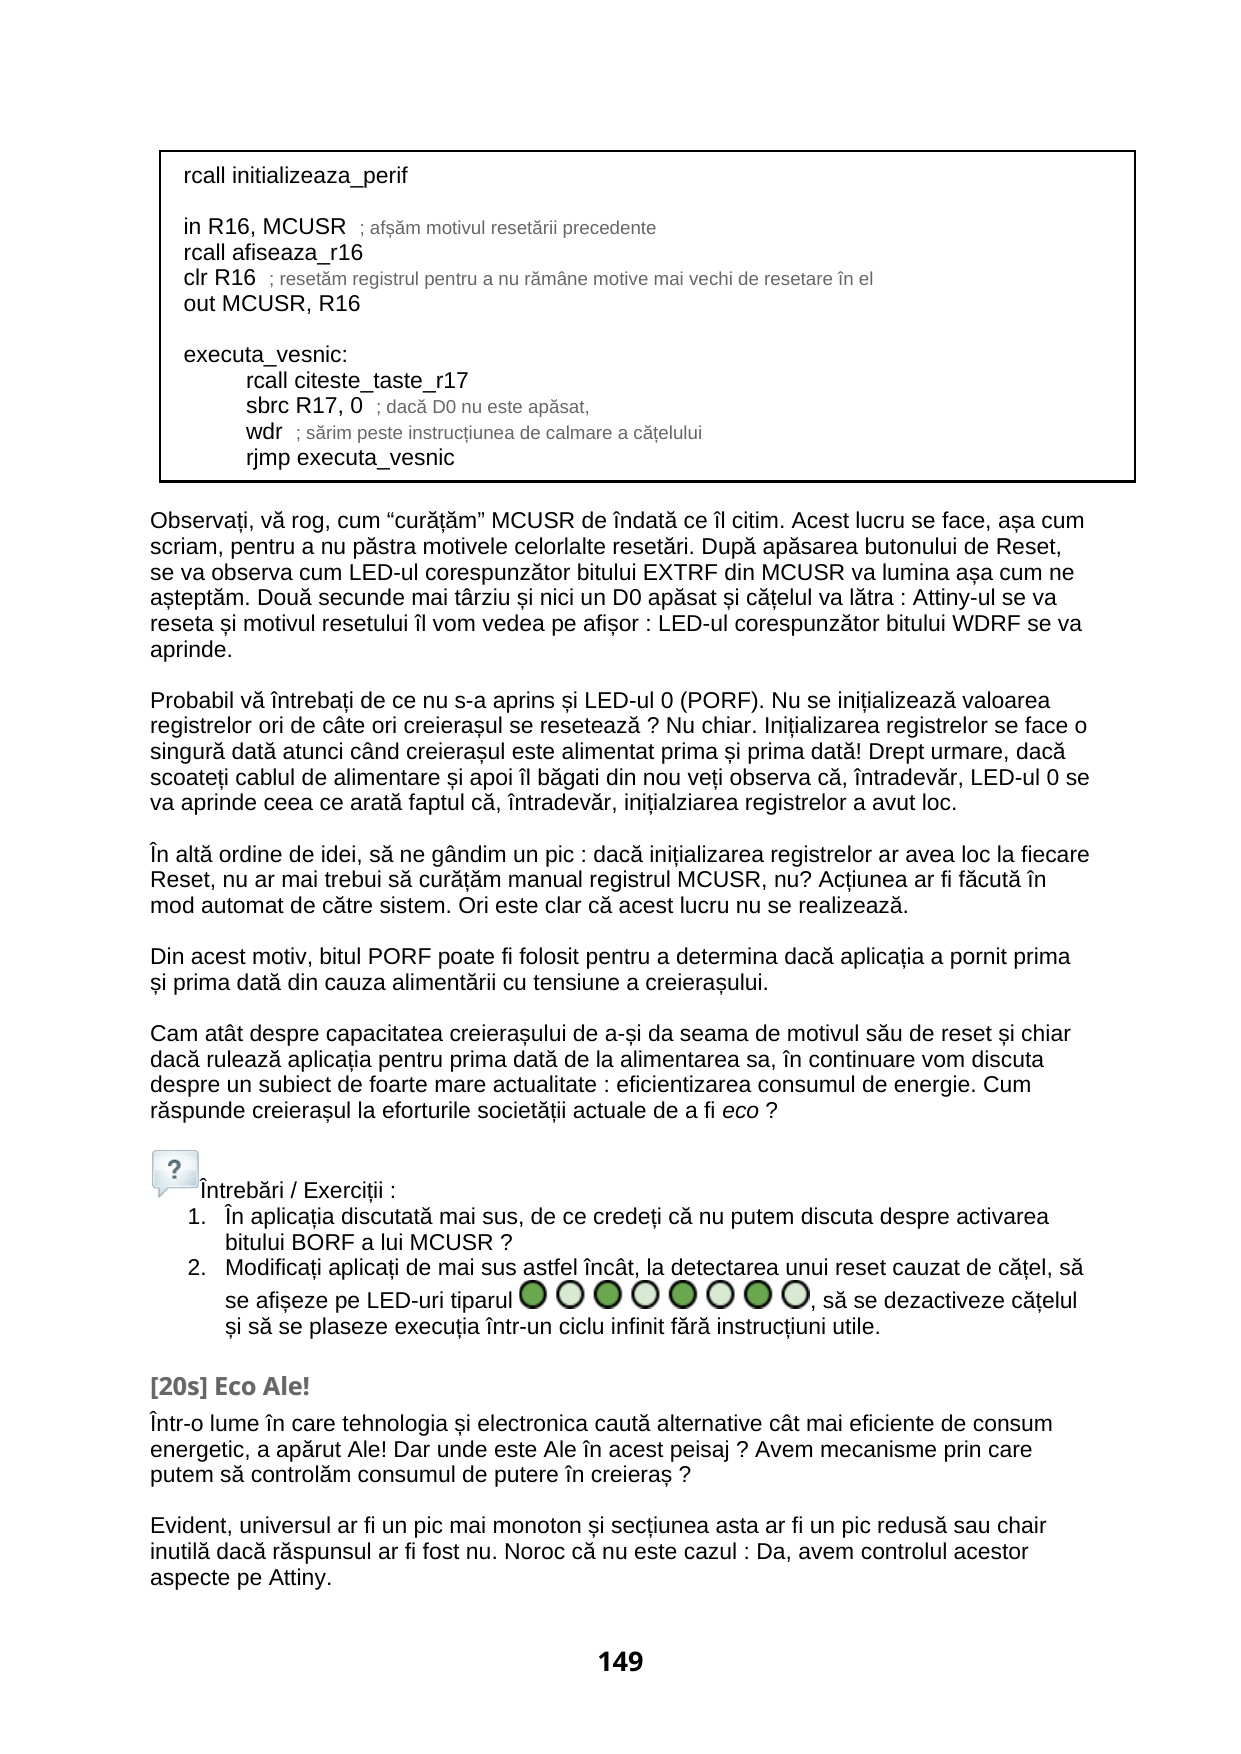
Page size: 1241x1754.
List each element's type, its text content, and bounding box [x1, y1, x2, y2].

subtitle [20s] Eco Ale! [150, 1368, 1091, 1402]
text Întrebări / Exerciții : [150, 1174, 1091, 1204]
list În aplicația discutată mai sus, de ce credeți că nu putem discuta despre activarea bitului BORF a lui MCUSR ? [187, 1204, 1091, 1255]
text Evident, universul ar fi un pic mai monoton și secțiunea asta ar fi un pic redusă sau chair inutilă dacă răspunsul ar fi fost nu. Noroc că nu este cazul : Da, avem controlul acestor aspecte pe Attiny. [150, 1513, 1091, 1590]
text Cam atât despre capacitatea creierașului de a-și da seama de motivul său de reset și chiar dacă rulează aplicația pentru prima dată de la alimentarea sa, în continuare vom discuta despre un subiect de foarte mare actualitate : eficientizarea consumul de energie. Cum răspunde creierașul la eforturile societății actuale de a fi eco ? [150, 1021, 1091, 1123]
text Într-o lume în care tehnologia și electronica caută alternative cât mai eficiente de consum energetic, a apărut Ale! Dar unde este Ale în acest peisaj ? Avem mecanisme prin care putem să controlăm consumul de putere în creieraș ? [150, 1411, 1091, 1488]
text În altă ordine de idei, să ne gândim un pic : dacă inițializarea registrelor ar avea loc la fiecare Reset, nu ar mai trebui să curățăm manual registrul MCUSR, nu? Acțiunea ar fi făcută în mod automat de către sistem. Ori este clar că acest lucru nu se realizează. [150, 841, 1091, 918]
text Probabil vă întrebați de ce nu s-a aprins și LED-ul 0 (PORF). Nu se inițializează valoarea registrelor ori de câte ori creierașul se resetează ? Nu chiar. Inițializarea registrelor se face o singură dată atunci când creierașul este alimentat prima și prima dată! Drept urmare, dacă scoateți cablul de alimentare și apoi îl băgati din nou veți observa că, întradevăr, LED-ul 0 se va aprinde ceea ce arată faptul că, întradevăr, inițialziarea registrelor a avut loc. [150, 687, 1091, 816]
table_header rcall initializeaza_perif in R16, MCUSR ; afșăm motivul resetării precedente rcall afiseaza_r16 clr R16 ; resetăm registrul pentru a nu rămâne motive mai vechi de resetare în el out MCUSR, R16 executa_vesnic: rcall citeste_taste_r17 sbrc R17, 0 ; dacă D0 nu este apăsat, wdr ; sărim peste instrucțiunea de calmare a cățelului rjmp executa_vesnic [161, 152, 1134, 480]
text Din acest motiv, bitul PORF poate fi folosit pentru a determina dacă aplicația a pornit prima și prima dată din cauza alimentării cu tensiune a creierașului. [150, 944, 1091, 995]
picture [519, 1280, 810, 1309]
text Observați, vă rog, cum “curățăm” MCUSR de îndată ce îl citim. Acest lucru se face, așa cum scriam, pentru a nu păstra motivele celorlalte resetări. După apăsarea butonului de Reset, se va observa cum LED-ul corespunzător bitului EXTRF din MCUSR va lumina așa cum ne așteptăm. Două secunde mai târziu și nici un D0 apăsat și cățelul va lătra : Attiny-ul se va reseta și motivul resetului îl vom vedea pe afișor : LED-ul corespunzător bitului WDRF se va aprinde. [150, 508, 1091, 662]
picture [150, 1148, 200, 1199]
list Modificați aplicați de mai sus astfel încât, la detectarea unui reset cauzat de cățel, să se afișeze pe LED-uri tiparul , să se dezactiveze cățelul și să se plaseze execuția într-un ciclu infinit fără instrucțiuni utile. [187, 1255, 1091, 1339]
